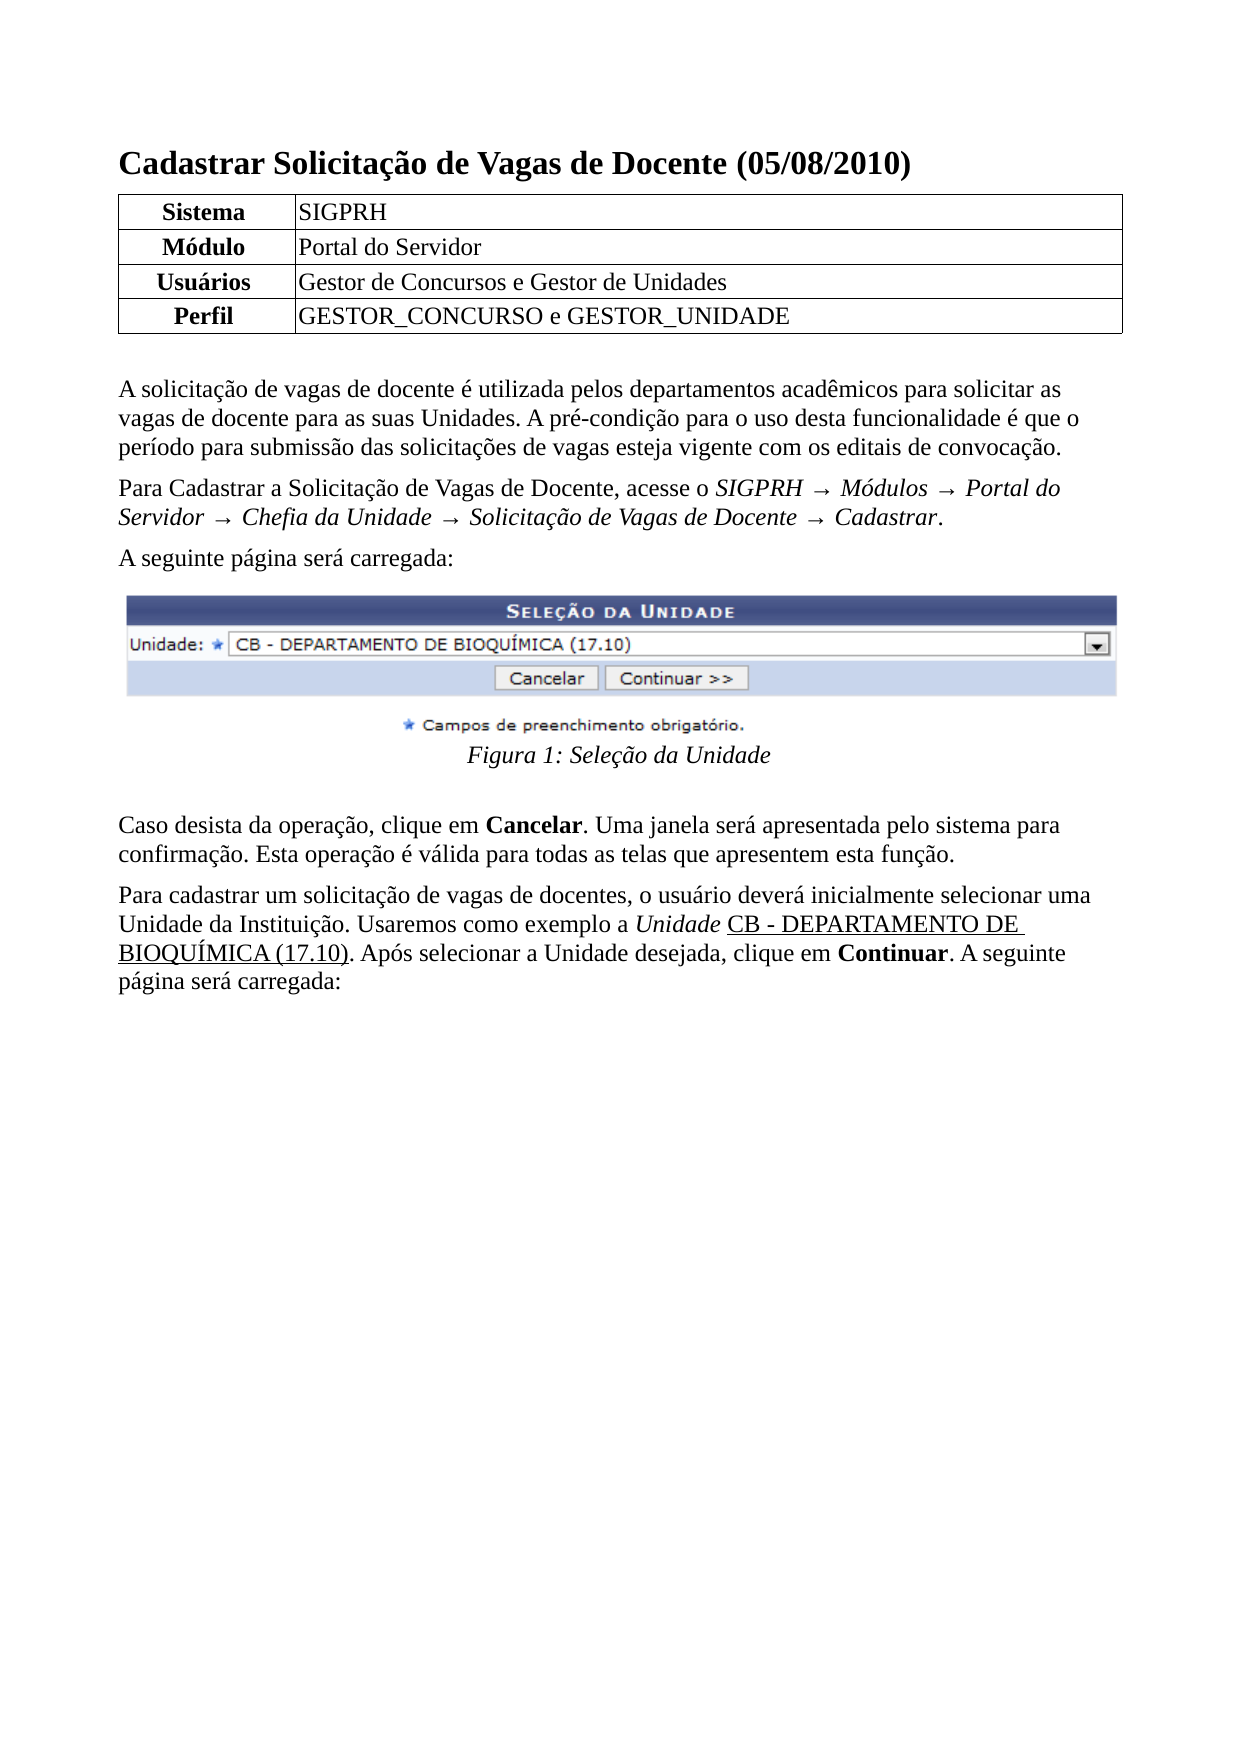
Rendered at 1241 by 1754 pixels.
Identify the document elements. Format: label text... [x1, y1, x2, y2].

text Para Cadastrar a Solicitação de Vagas de Docente, acesse o SIGPRH → Módulos → Portal do Servidor → Chefia da Unidade → Solicitação de Vagas de Docente → Cadastrar. [118, 473, 1122, 531]
table_header Sistema [119, 195, 295, 229]
table_cell Usuários [119, 265, 295, 298]
table_cell Perfil [119, 299, 295, 333]
text Caso desista da operação, clique em Cancelar. Uma janela será apresentada pelo sistema para confirmação. Esta operação é válida para todas as telas que apresentem esta função. [118, 810, 1122, 868]
table_cell Gestor de Concursos e Gestor de Unidades [296, 265, 1122, 298]
text A solicitação de vagas de docente é utilizada pelos departamentos acadêmicos para solicitar as vagas de docente para as suas Unidades. A pré-condição para o uso desta funcionalidade é que o período para submissão das solicitações de vagas esteja vigente com os editais de convocação. [118, 374, 1122, 461]
text Figura 1: Seleção da Unidade [118, 741, 1122, 769]
picture [118, 584, 1123, 741]
text A seguinte página será carregada: [118, 543, 1122, 572]
table_header SIGPRH [296, 195, 1122, 229]
table_cell Módulo [119, 230, 295, 264]
table_cell GESTOR_CONCURSO e GESTOR_UNIDADE [296, 299, 1122, 333]
subtitle Cadastrar Solicitação de Vagas de Docente (05/08/2010) [118, 143, 1122, 182]
table_cell Portal do Servidor [296, 230, 1122, 264]
text Para cadastrar um solicitação de vagas de docentes, o usuário deverá inicialmente selecionar uma Unidade da Instituição. Usaremos como exemplo a Unidade CB - DEPARTAMENTO DE BIOQUÍMICA (17.10). Após selecionar a Unidade desejada, clique em Continuar. A seguinte página será carregada: [118, 880, 1122, 995]
